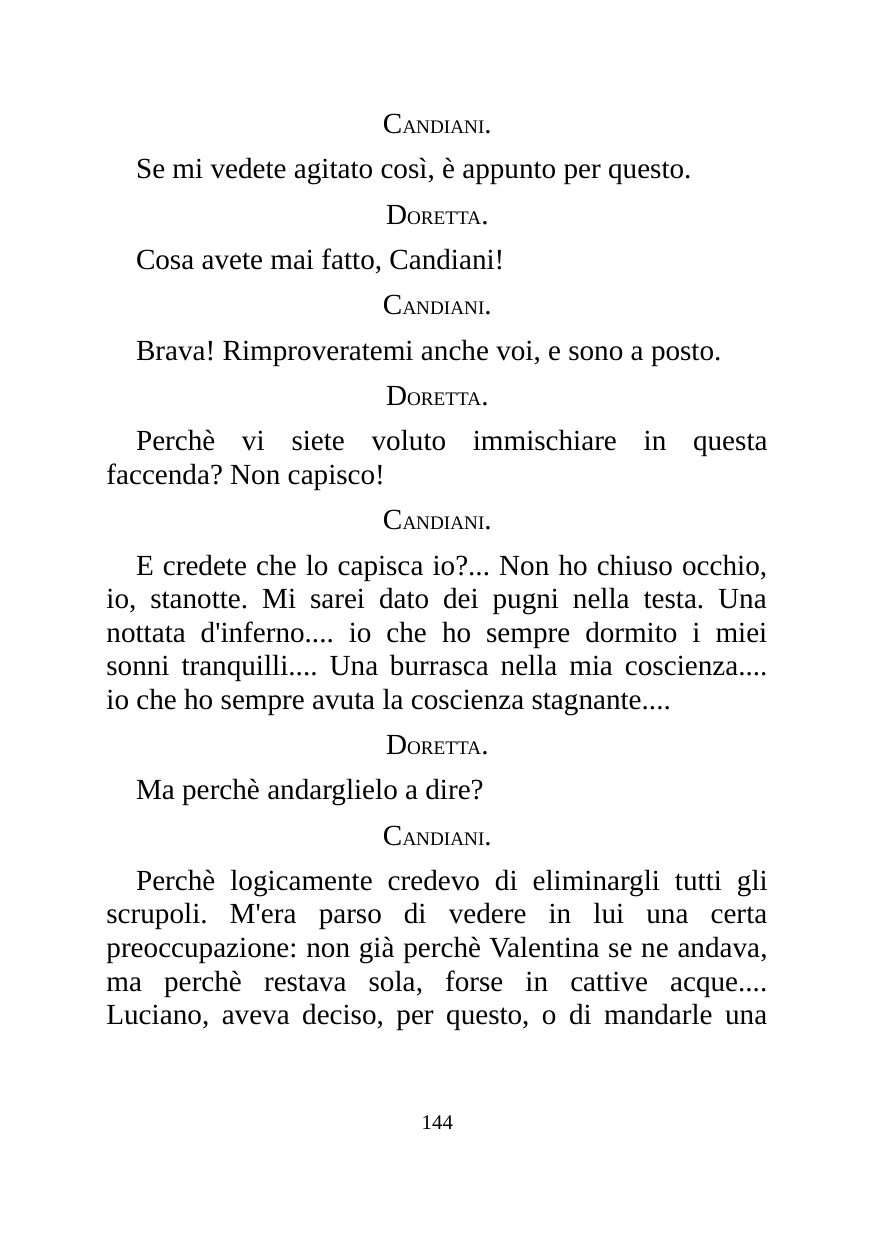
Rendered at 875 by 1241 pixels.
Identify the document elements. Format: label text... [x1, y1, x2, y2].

text Brava! Rimproveratemi anche voi, e sono a posto. [106, 333, 768, 366]
text Candiani. [106, 106, 768, 140]
text Candiani. [106, 287, 768, 321]
text Se mi vedete agitato così, è appunto per questo. [106, 152, 768, 185]
text Ma perchè andarglielo a dire? [106, 772, 768, 806]
text Candiani. [106, 818, 768, 851]
text Perchè vi siete voluto immischiare in questa faccenda? Non capisco! [106, 423, 768, 491]
text Doretta. [106, 378, 768, 412]
text Candiani. [106, 502, 768, 536]
text Cosa avete mai fatto, Candiani! [106, 242, 768, 276]
text E credete che lo capisca io?... Non ho chiuso occhio, io, stanotte. Mi sarei dato dei pugni nella testa. Una nottata d'inferno.... io che ho sempre dormito i miei sonni tranquilli.... Una burrasca nella mia coscienza.... io che ho sempre avuta la coscienza stagnante.... [106, 548, 768, 715]
text Doretta. [106, 727, 768, 761]
text Doretta. [106, 197, 768, 230]
text Perchè logicamente credevo di eliminargli tutti gli scrupoli. M'era parso di vedere in lui una certa preoccupazione: non già perchè Valentina se ne andava, ma perchè restava sola, forse in cattive acque.... Luciano, aveva deciso, per questo, o di mandarle una [106, 863, 768, 1031]
